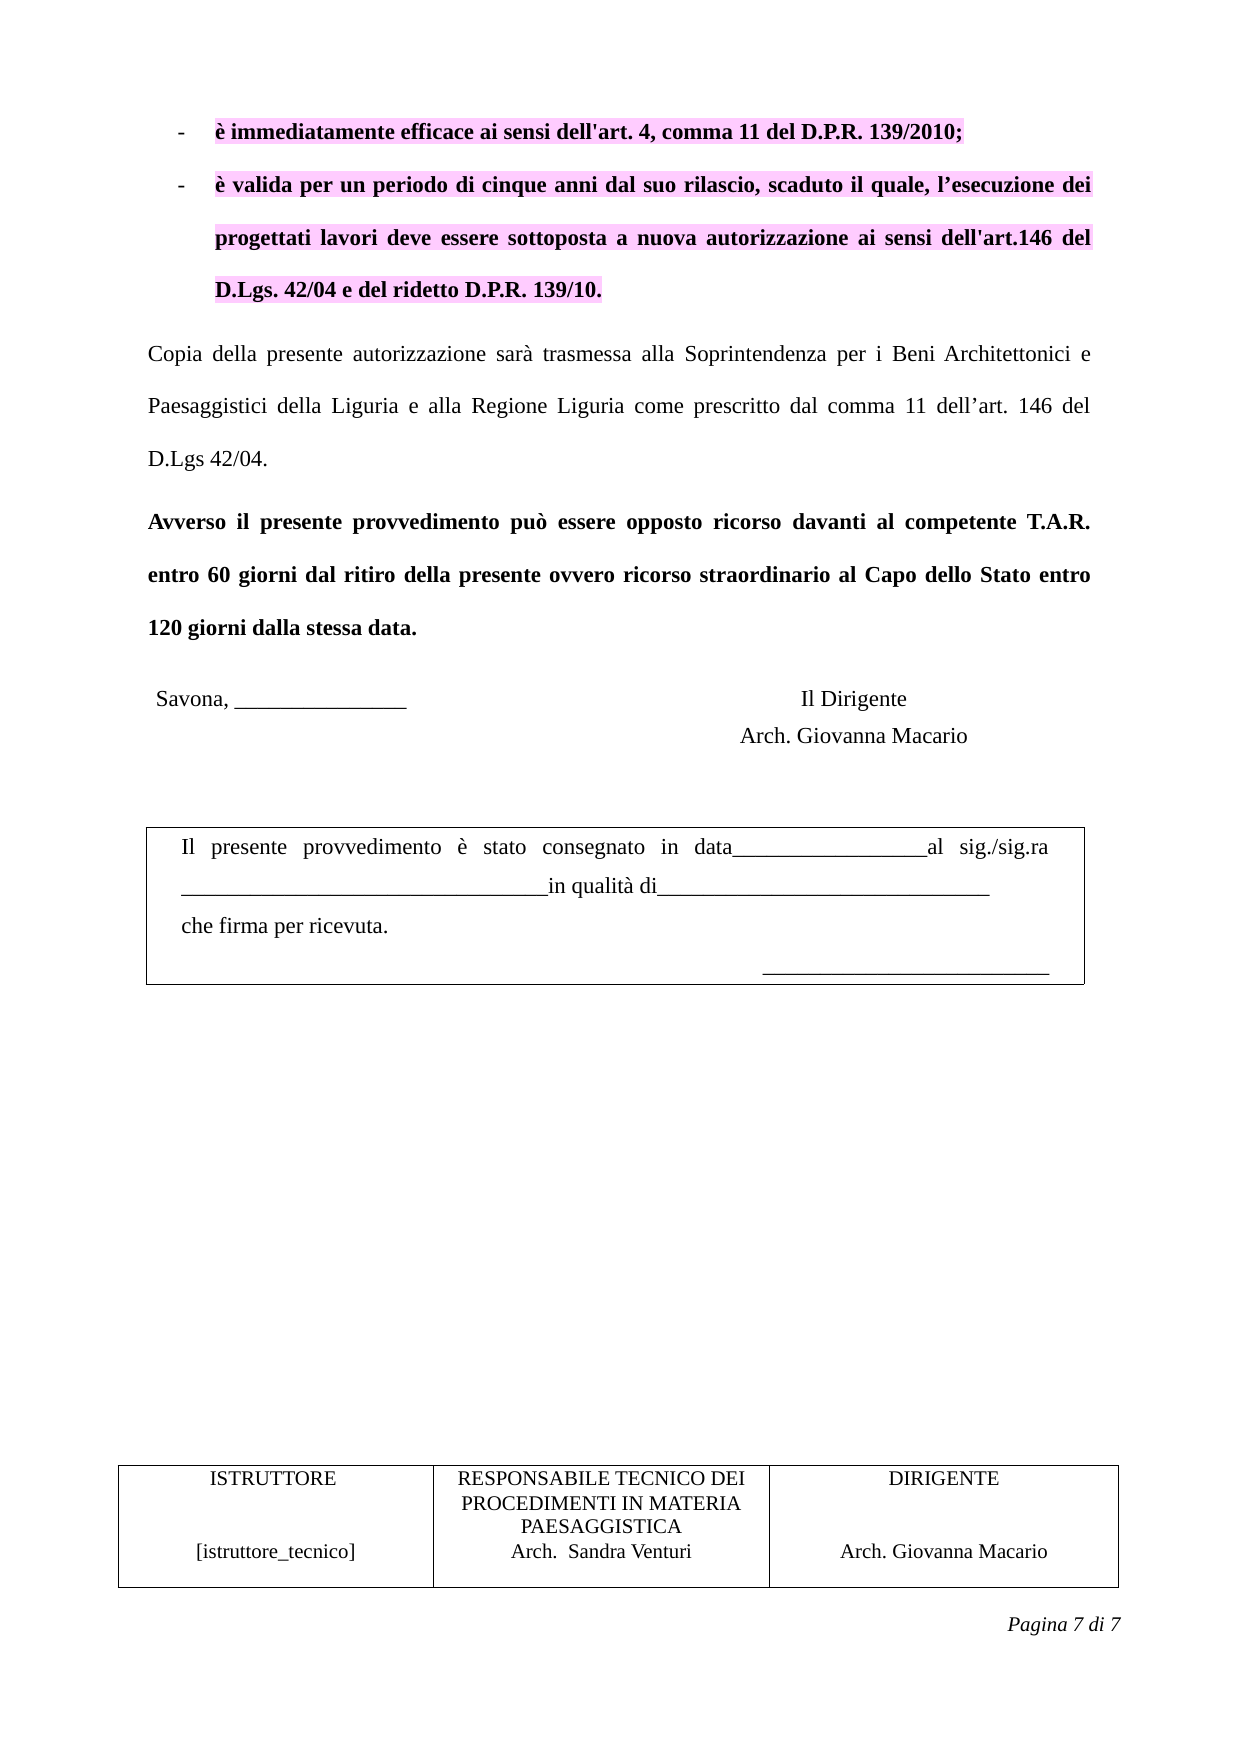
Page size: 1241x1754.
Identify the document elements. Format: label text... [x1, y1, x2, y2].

table_header Il presente provvedimento è stato consegnato in data_________________al sig./sig.ra ________________________________in qualità di_____________________________ che firma per ricevuta. _________________________ [147, 828, 1084, 983]
text Avverso il presente provvedimento può essere opposto ricorso davanti al competente T.A.R. entro 60 giorni dal ritiro della presente ovvero ricorso straordinario al Capo dello Stato entro 120 giorni dalla stessa data. [148, 508, 1092, 640]
list è immediatamente efficace ai sensi dell'art. 4, comma 11 del D.P.R. 139/2010; [177, 118, 1093, 144]
text Copia della presente autorizzazione sarà trasmessa alla Soprintendenza per i Beni Architettonici e Paesaggistici della Liguria e alla Regione Liguria come prescritto dal comma 11 dell’art. 146 del D.Lgs 42/04. [148, 339, 1092, 471]
list è valida per un periodo di cinque anni dal suo rilascio, scaduto il quale, l’esecuzione dei progettati lavori deve essere sottoposta a nuova autorizzazione ai sensi dell'art.146 del D.Lgs. 42/04 e del ridetto D.P.R. 139/10. [177, 171, 1093, 303]
table_header Savona, _______________ [118, 666, 644, 768]
table_header Il Dirigente Arch. Giovanna Macario [645, 666, 1063, 768]
